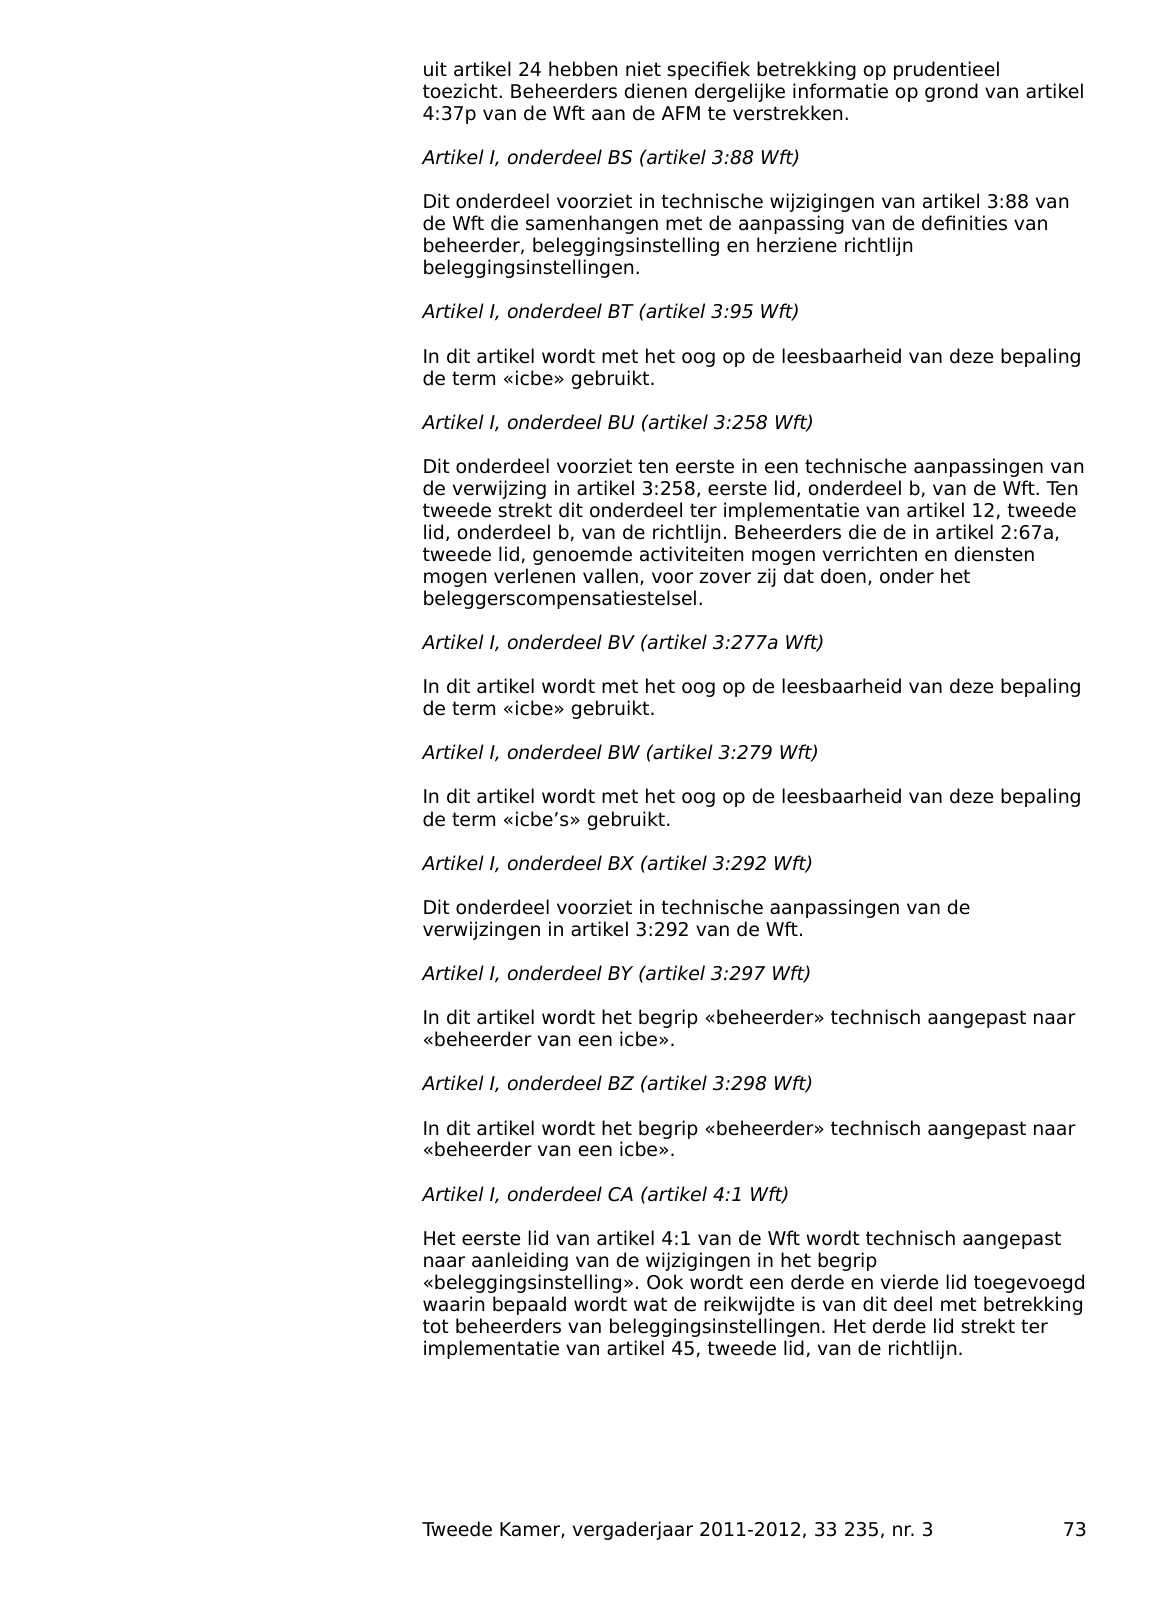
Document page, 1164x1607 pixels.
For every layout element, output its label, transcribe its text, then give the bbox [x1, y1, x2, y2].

text Het eerste lid van artikel 4:1 van de Wft wordt technisch aangepast naar aanleiding van de wijzigingen in het begrip «beleggingsinstelling». Ook wordt een derde en vierde lid toegevoegd waarin bepaald wordt wat de reikwijdte is van dit deel met betrekking tot beheerders van beleggingsinstellingen. Het derde lid strekt ter implementatie van artikel 45, tweede lid, van de richtlijn. [422, 1228, 1087, 1359]
text In dit artikel wordt het begrip «beheerder» technisch aangepast naar «beheerder van een icbe». [422, 1007, 1087, 1051]
text Dit onderdeel voorziet in technische aanpassingen van de verwijzingen in artikel 3:292 van de Wft. [422, 897, 1087, 941]
subtitle Artikel I, onderdeel CA (artikel 4:1 Wft) [422, 1183, 1087, 1206]
text In dit artikel wordt het begrip «beheerder» technisch aangepast naar «beheerder van een icbe». [422, 1117, 1087, 1161]
text In dit artikel wordt met het oog op de leesbaarheid van deze bepaling de term «icbe» gebruikt. [422, 676, 1087, 720]
subtitle Artikel I, onderdeel BX (artikel 3:292 Wft) [422, 853, 1087, 874]
subtitle Artikel I, onderdeel BU (artikel 3:258 Wft) [422, 412, 1087, 434]
subtitle Artikel I, onderdeel BV (artikel 3:277a Wft) [422, 632, 1087, 654]
text Dit onderdeel voorziet in technische wijzigingen van artikel 3:88 van de Wft die samenhangen met de aanpassing van de definities van beheerder, beleggingsinstelling en herziene richtlijn beleggingsinstellingen. [422, 191, 1087, 279]
text In dit artikel wordt met het oog op de leesbaarheid van deze bepaling de term «icbe’s» gebruikt. [422, 786, 1087, 830]
text In dit artikel wordt met het oog op de leesbaarheid van deze bepaling de term «icbe» gebruikt. [422, 346, 1087, 389]
text Dit onderdeel voorziet ten eerste in een technische aanpassingen van de verwijzing in artikel 3:258, eerste lid, onderdeel b, van de Wft. Ten tweede strekt dit onderdeel ter implementatie van artikel 12, tweede lid, onderdeel b, van de richtlijn. Beheerders die de in artikel 2:67a, tweede lid, genoemde activiteiten mogen verrichten en diensten mogen verlenen vallen, voor zover zij dat doen, onder het beleggerscompensatiestelsel. [422, 456, 1087, 610]
subtitle Artikel I, onderdeel BY (artikel 3:297 Wft) [422, 963, 1087, 985]
text uit artikel 24 hebben niet specifiek betrekking op prudentieel toezicht. Beheerders dienen dergelijke informatie op grond van artikel 4:37p van de Wft aan de AFM te verstrekken. [422, 59, 1087, 125]
subtitle Artikel I, onderdeel BZ (artikel 3:298 Wft) [422, 1073, 1087, 1095]
subtitle Artikel I, onderdeel BT (artikel 3:95 Wft) [422, 301, 1087, 323]
subtitle Artikel I, onderdeel BS (artikel 3:88 Wft) [422, 147, 1087, 169]
subtitle Artikel I, onderdeel BW (artikel 3:279 Wft) [422, 742, 1087, 764]
